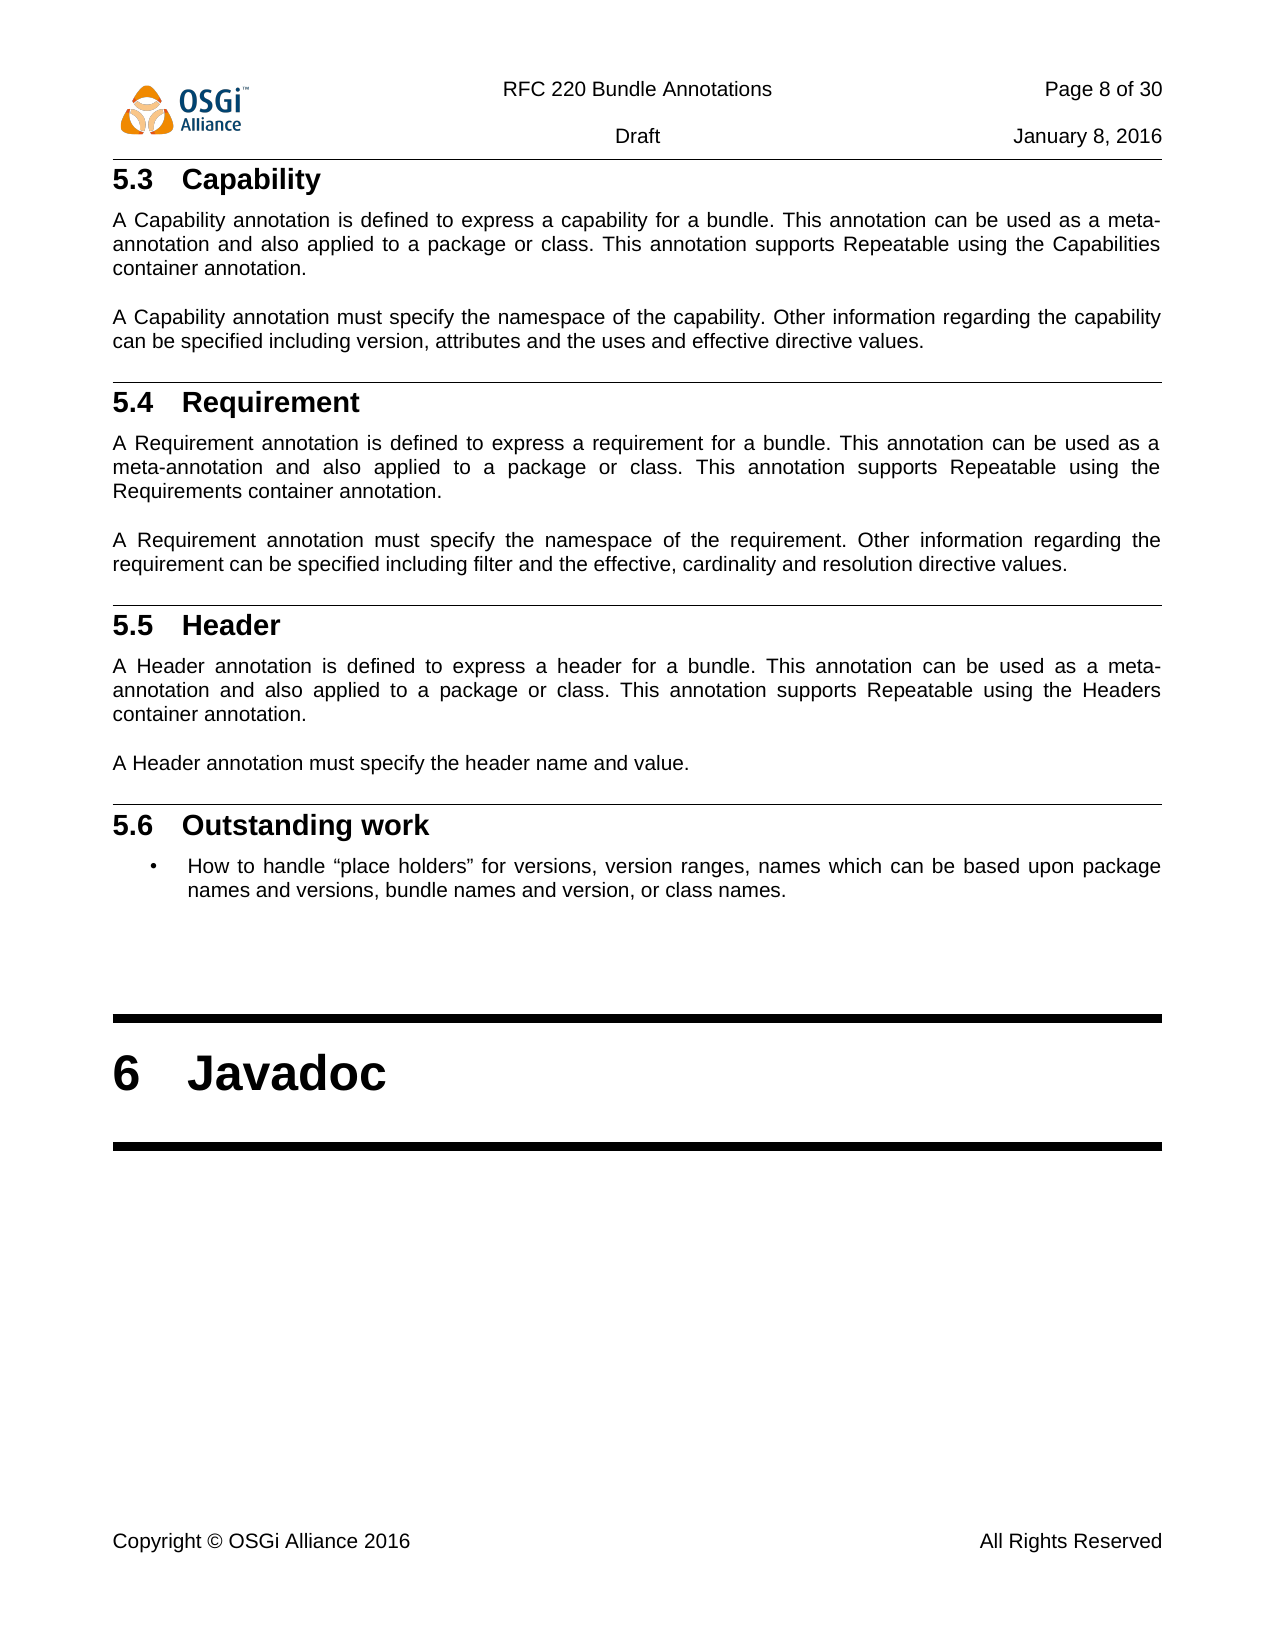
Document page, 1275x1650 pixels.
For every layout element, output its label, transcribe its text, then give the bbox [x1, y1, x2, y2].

text A Capability annotation is defined to express a capability for a bundle. This annotation can be used as a meta-annotation and also applied to a package or class. This annotation supports Repeatable using the Capabilities container annotation. [112, 208, 1162, 280]
subtitle Capability [112, 160, 1162, 196]
subtitle Requirement [112, 383, 1162, 419]
text A Requirement annotation must specify the namespace of the requirement. Other information regarding the requirement can be specified including filter and the effective, cardinality and resolution directive values. [112, 528, 1162, 576]
text A Header annotation is defined to express a header for a bundle. This annotation can be used as a meta-annotation and also applied to a package or class. This annotation supports Repeatable using the Headers container annotation. [112, 654, 1162, 726]
text A Header annotation must specify the header name and value. [112, 751, 1162, 775]
list How to handle “place holders” for versions, version ranges, names which can be based upon package names and versions, bundle names and version, or class names. [150, 853, 1162, 902]
picture [113, 78, 257, 142]
subtitle Header [112, 606, 1162, 642]
text A Capability annotation must specify the namespace of the capability. Other information regarding the capability can be specified including version, attributes and the uses and effective directive values. [112, 305, 1162, 353]
text A Requirement annotation is defined to express a requirement for a bundle. This annotation can be used as a meta-annotation and also applied to a package or class. This annotation supports Repeatable using the Requirements container annotation. [112, 431, 1162, 503]
subtitle Outstanding work [112, 805, 1162, 841]
subtitle Javadoc [112, 1015, 1162, 1151]
